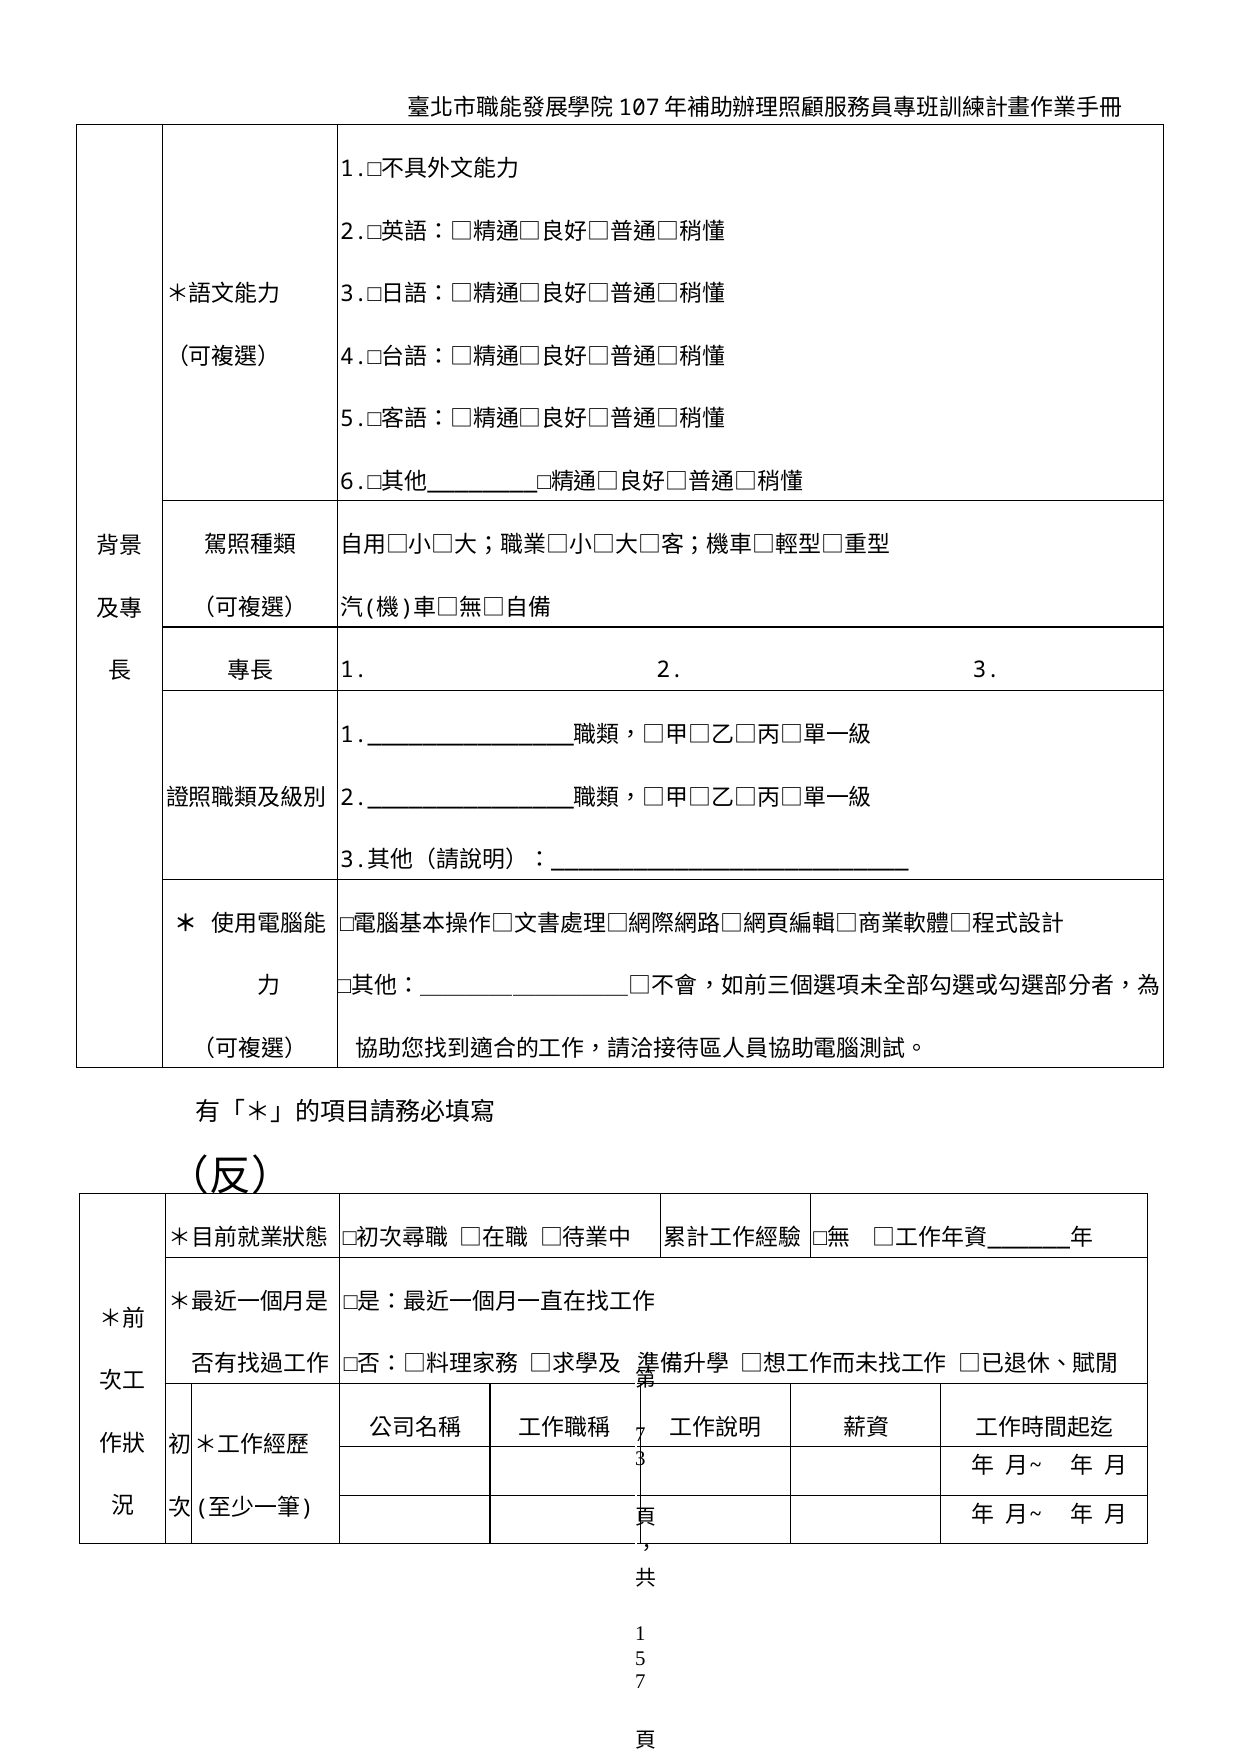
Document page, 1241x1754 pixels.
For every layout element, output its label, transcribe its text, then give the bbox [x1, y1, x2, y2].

table_cell 初次尋職免填 [166, 1384, 191, 1543]
table_cell □是：最近一個月一直在找工作 □否：□料理家務 □求學及準備升學 □想工作而未找工作 □已退休、賦閒 [340, 1258, 1147, 1383]
table_cell 駕照種類 （可複選） [163, 501, 337, 626]
table_cell [340, 1447, 489, 1494]
table_header 累計工作經驗 [661, 1194, 810, 1257]
table_header □無 □工作年資______年 [811, 1194, 1147, 1257]
table_cell 年 月~ 年 月 [941, 1496, 1147, 1543]
table_cell 公司名稱 [340, 1384, 489, 1446]
table_cell 年 月~ 年 月 [941, 1447, 1147, 1494]
table_cell 專長 [163, 628, 337, 690]
table_cell 薪資 [791, 1384, 940, 1446]
table_cell [641, 1496, 790, 1543]
table_cell ＊最近一個月是否有找過工作 [166, 1258, 339, 1383]
table_cell [641, 1447, 790, 1494]
table_cell 工作時間起迄 [941, 1384, 1147, 1446]
table_cell [491, 1496, 635, 1543]
table_header ＊前次工作狀況 [80, 1194, 165, 1543]
text （反） [150, 1131, 1122, 1193]
table_cell [1148, 1495, 1240, 1543]
table_cell 使用電腦能力 （可複選） [163, 880, 337, 1067]
table_cell 背景及專長 [77, 125, 162, 1067]
table_header □初次尋職 □在職 □待業中 [340, 1194, 660, 1257]
table_cell 證照職類及級別 [163, 691, 337, 878]
text 有「＊」的項目請務必填寫 [150, 1068, 1122, 1131]
table_cell [340, 1496, 489, 1543]
table_cell ＊語文能力 （可複選） [163, 125, 337, 500]
table_cell [791, 1447, 940, 1494]
table_cell [491, 1447, 635, 1494]
table_cell [1148, 1383, 1240, 1446]
table_cell 1.□不具外文能力 2.□英語：□精通□良好□普通□稍懂 3.□日語：□精通□良好□普通□稍懂 4.□台語：□精通□良好□普通□稍懂 5.□客語：□精通□良好□普通□稍懂 6.□其他________□精通□良好□普通□稍懂 [338, 125, 1163, 500]
table_header ＊目前就業狀態 [166, 1194, 339, 1257]
table_cell ＊工作經歷 (至少一筆) [192, 1384, 339, 1543]
table_cell [791, 1496, 940, 1543]
table_cell 自用□小□大；職業□小□大□客；機車□輕型□重型 汽(機)車□無□自備 [338, 501, 1163, 626]
table_cell 工作職稱 [491, 1384, 635, 1446]
table_cell 1. 2. 3. [338, 628, 1163, 690]
table_cell 1._______________職類，□甲□乙□丙□單一級 2._______________職類，□甲□乙□丙□單一級 3.其他（請說明）：__________________________ [338, 691, 1163, 878]
table_cell [1148, 1446, 1240, 1494]
table_header [1148, 1193, 1240, 1257]
table_cell 工作說明 [641, 1384, 790, 1446]
table_cell [1148, 1257, 1240, 1383]
table_cell □電腦基本操作□文書處理□網際網路□網頁編輯□商業軟體□程式設計 □其他：＿＿＿＿＿＿＿＿＿□不會，如前三個選項未全部勾選或勾選部分者，為協助您找到適合的工作，請洽接待區人員協助電腦測試。 [338, 880, 1163, 1067]
